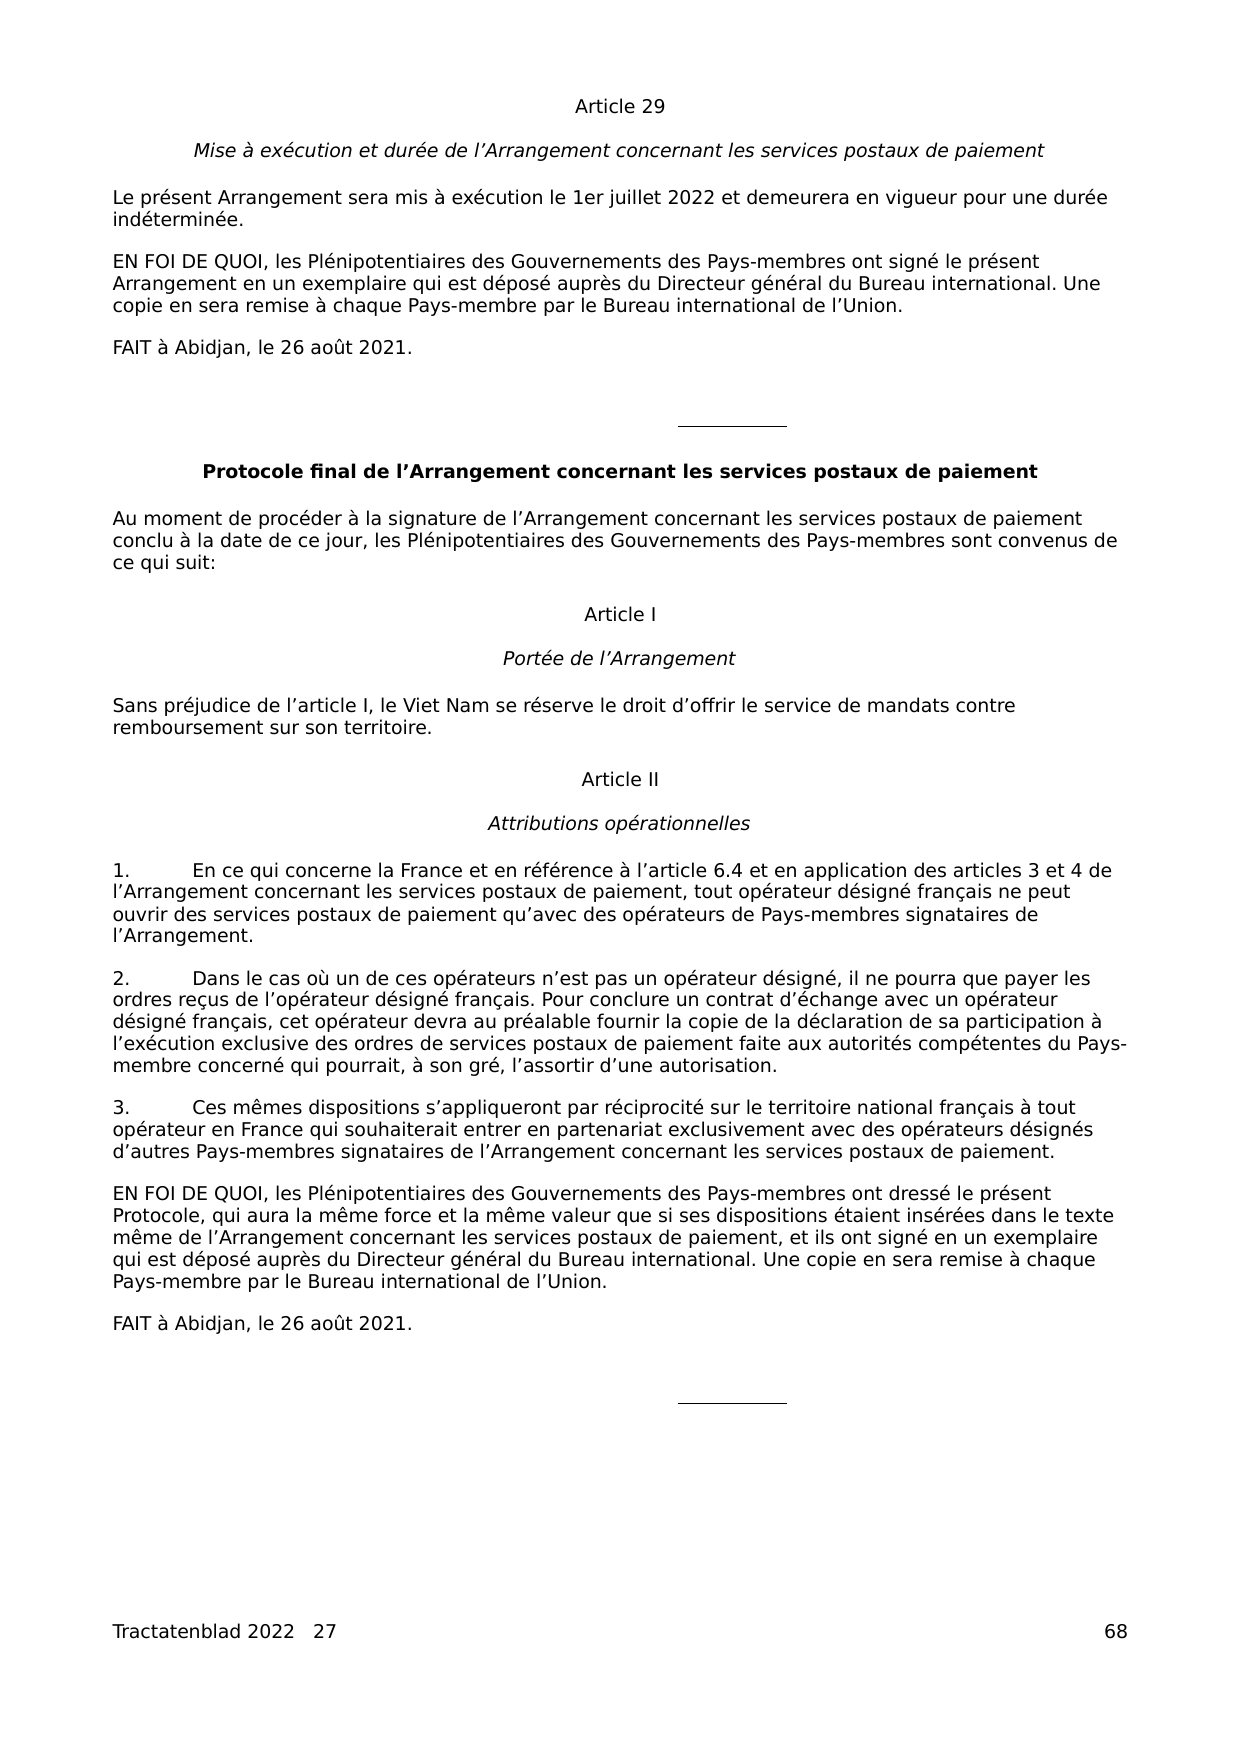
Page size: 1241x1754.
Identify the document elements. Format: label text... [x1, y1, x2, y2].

subtitle Article 29 Mise à exécution et durée de l’Arrangement concernant les services postaux de paiement [112, 96, 1128, 162]
subtitle Article II Attributions opérationnelles [112, 768, 1128, 834]
text FAIT à Abidjan, le 26 août 2021. [112, 337, 1128, 359]
text Sans préjudice de l’article I, le Viet Nam se réserve le droit d’offrir le service de mandats contre remboursement sur son territoire. [112, 694, 1128, 738]
text FAIT à Abidjan, le 26 août 2021. [112, 1313, 1128, 1335]
subtitle Article I Portée de l’Arrangement [112, 604, 1128, 669]
subtitle Protocole final de l’Arrangement concernant les services postaux de paiement [112, 461, 1128, 483]
text EN FOI DE QUOI, les Plénipotentiaires des Gouvernements des Pays-membres ont signé le présent Arrangement en un exemplaire qui est déposé auprès du Directeur général du Bureau international. Une copie en sera remise à chaque Pays-membre par le Bureau international de l’Union. [112, 251, 1128, 317]
text 3. Ces mêmes dispositions s’appliqueront par réciprocité sur le territoire national français à tout opérateur en France qui souhaiterait entrer en partenariat exclusivement avec des opérateurs désignés d’autres Pays-membres signataires de l’Arrangement concernant les services postaux de paiement. [112, 1097, 1128, 1163]
text EN FOI DE QUOI, les Plénipotentiaires des Gouvernements des Pays-membres ont dressé le présent Protocole, qui aura la même force et la même valeur que si ses dispositions étaient insérées dans le texte même de l’Arrangement concernant les services postaux de paiement, et ils ont signé en un exemplaire qui est déposé auprès du Directeur général du Bureau international. Une copie en sera remise à chaque Pays-membre par le Bureau international de l’Union. [112, 1183, 1128, 1293]
text 2. Dans le cas où un de ces opérateurs n’est pas un opérateur désigné, il ne pourra que payer les ordres reçus de l’opérateur désigné français. Pour conclure un contrat d’échange avec un opérateur désigné français, cet opérateur devra au préalable fournir la copie de la déclaration de sa participation à l’exécution exclusive des ordres de services postaux de paiement faite aux autorités compétentes du Pays-membre concerné qui pourrait, à son gré, l’assortir d’une autorisation. [112, 967, 1128, 1077]
text 1. En ce qui concerne la France et en référence à l’article 6.4 et en application des articles 3 et 4 de l’Arrangement concernant les services postaux de paiement, tout opérateur désigné français ne peut ouvrir des services postaux de paiement qu’avec des opérateurs de Pays-membres signataires de l’Arrangement. [112, 859, 1128, 947]
text Le présent Arrangement sera mis à exécution le 1er juillet 2022 et demeurera en vigueur pour une durée indéterminée. [112, 187, 1128, 231]
text Au moment de procéder à la signature de l’Arrangement concernant les services postaux de paiement conclu à la date de ce jour, les Plénipotentiaires des Gouvernements des Pays-membres sont convenus de ce qui suit: [112, 508, 1128, 574]
